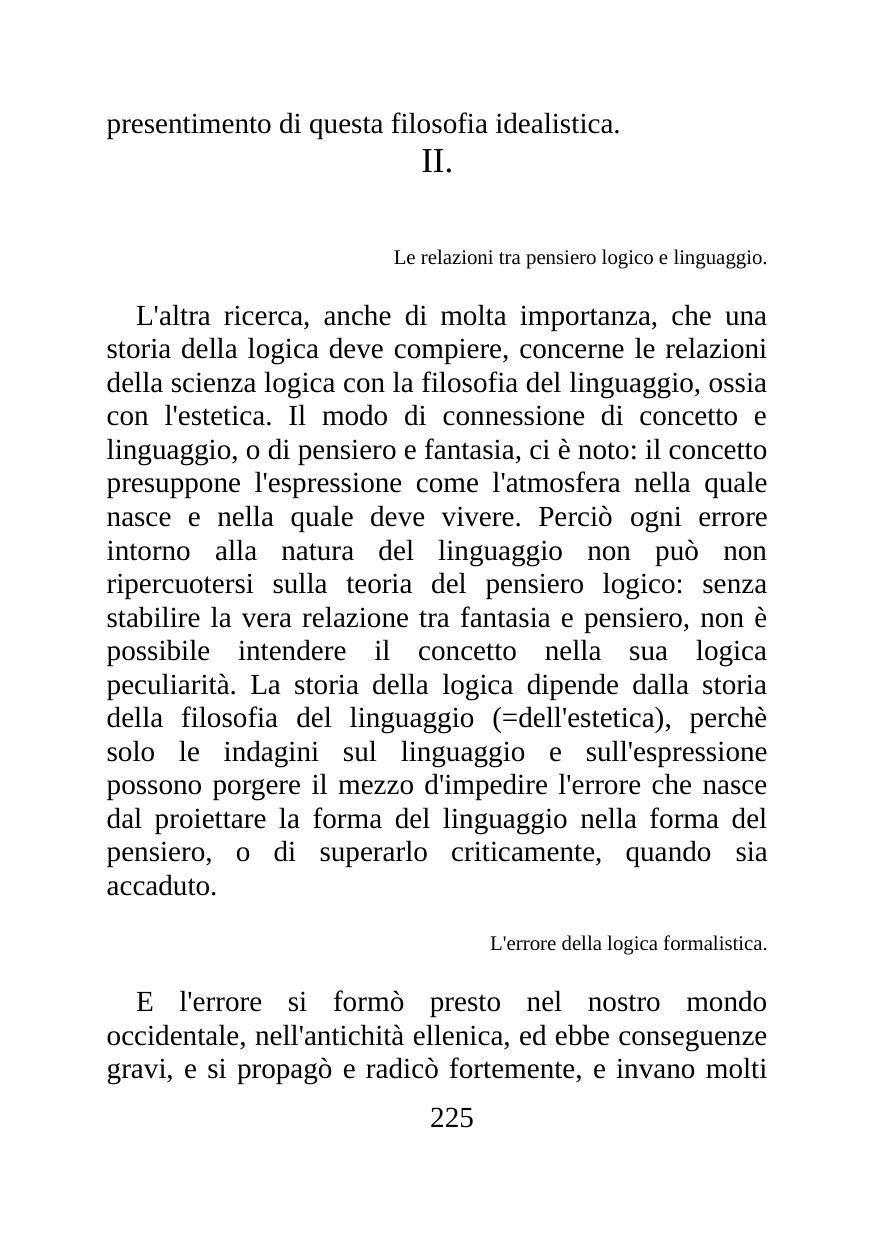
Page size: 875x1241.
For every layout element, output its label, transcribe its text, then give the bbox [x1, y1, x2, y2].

text L'errore della logica formalistica. [106, 931, 768, 955]
text presentimento di questa filosofia idealistica. [106, 106, 768, 140]
text L'altra ricerca, anche di molta importanza, che una storia della logica deve compiere, concerne le relazioni della scienza logica con la filosofia del linguaggio, ossia con l'estetica. Il modo di connessione di concetto e linguaggio, o di pensiero e fantasia, ci è noto: il concetto presuppone l'espressione come l'atmosfera nella quale nasce e nella quale deve vivere. Perciò ogni errore intorno alla natura del linguaggio non può non ripercuotersi sulla teoria del pensiero logico: senza stabilire la vera relazione tra fantasia e pensiero, non è possibile intendere il concetto nella sua logica peculiarità. La storia della logica dipende dalla storia della filosofia del linguaggio (=dell'estetica), perchè solo le indagini sul linguaggio e sull'espressione possono porgere il mezzo d'impedire l'errore che nasce dal proiettare la forma del linguaggio nella forma del pensiero, o di superarlo criticamente, quando sia accaduto. [106, 298, 768, 902]
text Le relazioni tra pensiero logico e linguaggio. [106, 245, 768, 269]
text E l'errore si formò presto nel nostro mondo occidentale, nell'antichità ellenica, ed ebbe conseguenze gravi, e si propagò e radicò fortemente, e invano molti [106, 984, 768, 1085]
subtitle II. [106, 140, 768, 180]
